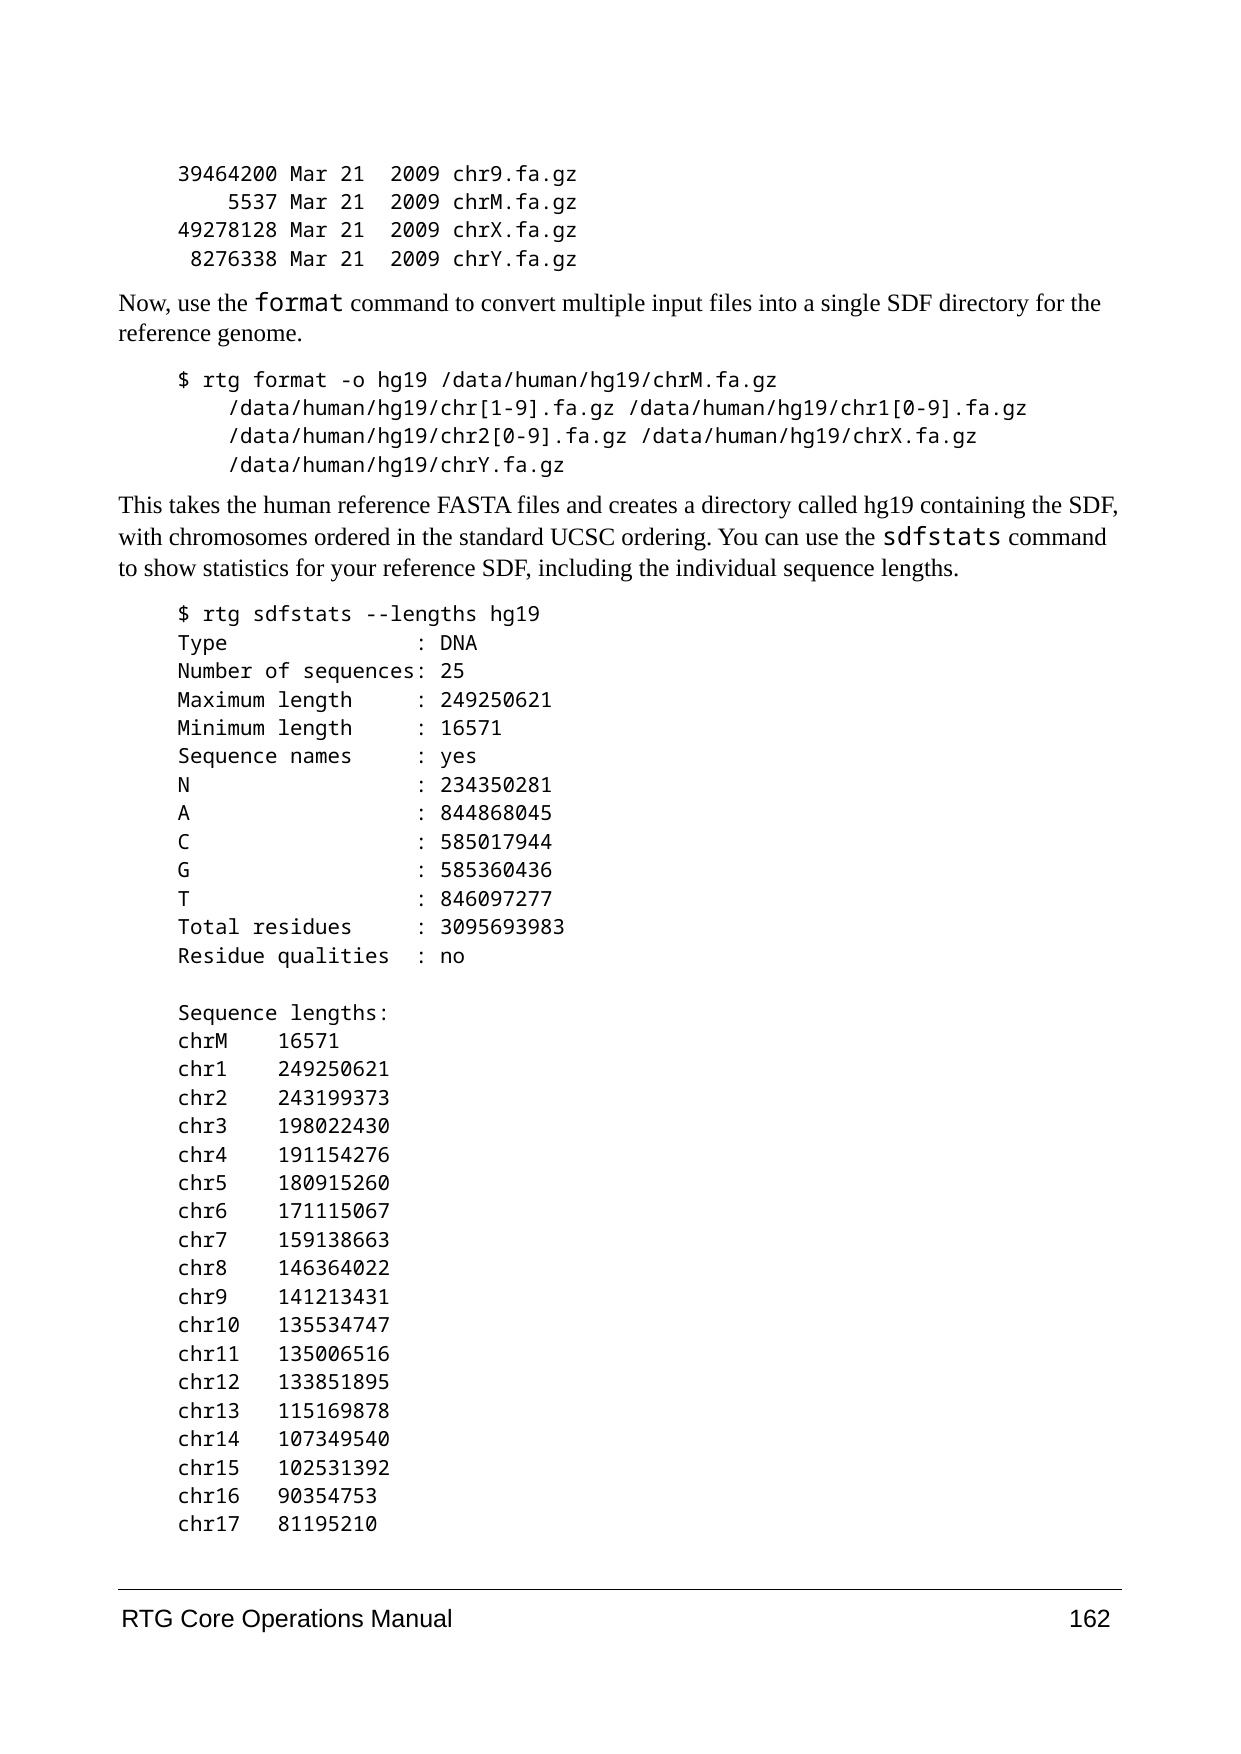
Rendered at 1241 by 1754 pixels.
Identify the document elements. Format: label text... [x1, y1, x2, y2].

text chr11 135006516 [177, 1339, 1122, 1367]
text chr3 198022430 [177, 1111, 1122, 1140]
text Sequence names : yes [177, 742, 1122, 770]
text chr7 159138663 [177, 1225, 1122, 1253]
text chr10 135534747 [177, 1310, 1122, 1339]
text chr13 115169878 [177, 1396, 1122, 1424]
text $ rtg sdfstats --lengths hg19 [177, 599, 1122, 628]
text A : 844868045 [177, 798, 1122, 827]
text chrM 16571 [177, 1026, 1122, 1054]
text Residue qualities : no [177, 941, 1122, 969]
text Maximum length : 249250621 [177, 685, 1122, 713]
text chr4 191154276 [177, 1140, 1122, 1168]
text chr8 146364022 [177, 1253, 1122, 1282]
text G : 585360436 [177, 855, 1122, 884]
text chr9 141213431 [177, 1282, 1122, 1310]
text 39464200 Mar 21 2009 chr9.fa.gz [177, 159, 1122, 187]
text T : 846097277 [177, 884, 1122, 912]
text /data/human/hg19/chrY.fa.gz [177, 450, 1122, 478]
text chr14 107349540 [177, 1424, 1122, 1453]
text chr5 180915260 [177, 1168, 1122, 1197]
text Number of sequences: 25 [177, 656, 1122, 685]
text chr6 171115067 [177, 1197, 1122, 1225]
text /data/human/hg19/chr2[0-9].fa.gz /data/human/hg19/chrX.fa.gz [177, 422, 1122, 450]
text This takes the human reference FASTA files and creates a directory called hg19 containing the SDF, with chromosomes ordered in the standard UCSC ordering. You can use the sdfstats command to show statistics for your reference SDF, including the individual sequence lengths. [118, 490, 1122, 582]
text Now, use the format command to convert multiple input files into a single SDF directory for the reference genome. [118, 284, 1122, 347]
text chr15 102531392 [177, 1453, 1122, 1481]
text /data/human/hg19/chr[1-9].fa.gz /data/human/hg19/chr1[0-9].fa.gz [177, 393, 1122, 422]
text chr16 90354753 [177, 1481, 1122, 1509]
text chr12 133851895 [177, 1367, 1122, 1396]
text N : 234350281 [177, 770, 1122, 798]
text 49278128 Mar 21 2009 chrX.fa.gz [177, 216, 1122, 244]
text 5537 Mar 21 2009 chrM.fa.gz [177, 187, 1122, 216]
text $ rtg format -o hg19 /data/human/hg19/chrM.fa.gz [177, 365, 1122, 393]
text Total residues : 3095693983 [177, 912, 1122, 941]
text Sequence lengths: [177, 998, 1122, 1026]
text 8276338 Mar 21 2009 chrY.fa.gz [177, 244, 1122, 272]
text chr17 81195210 [177, 1509, 1122, 1538]
text Minimum length : 16571 [177, 713, 1122, 742]
text chr2 243199373 [177, 1083, 1122, 1111]
text chr1 249250621 [177, 1054, 1122, 1083]
text Type : DNA [177, 628, 1122, 656]
text C : 585017944 [177, 827, 1122, 855]
